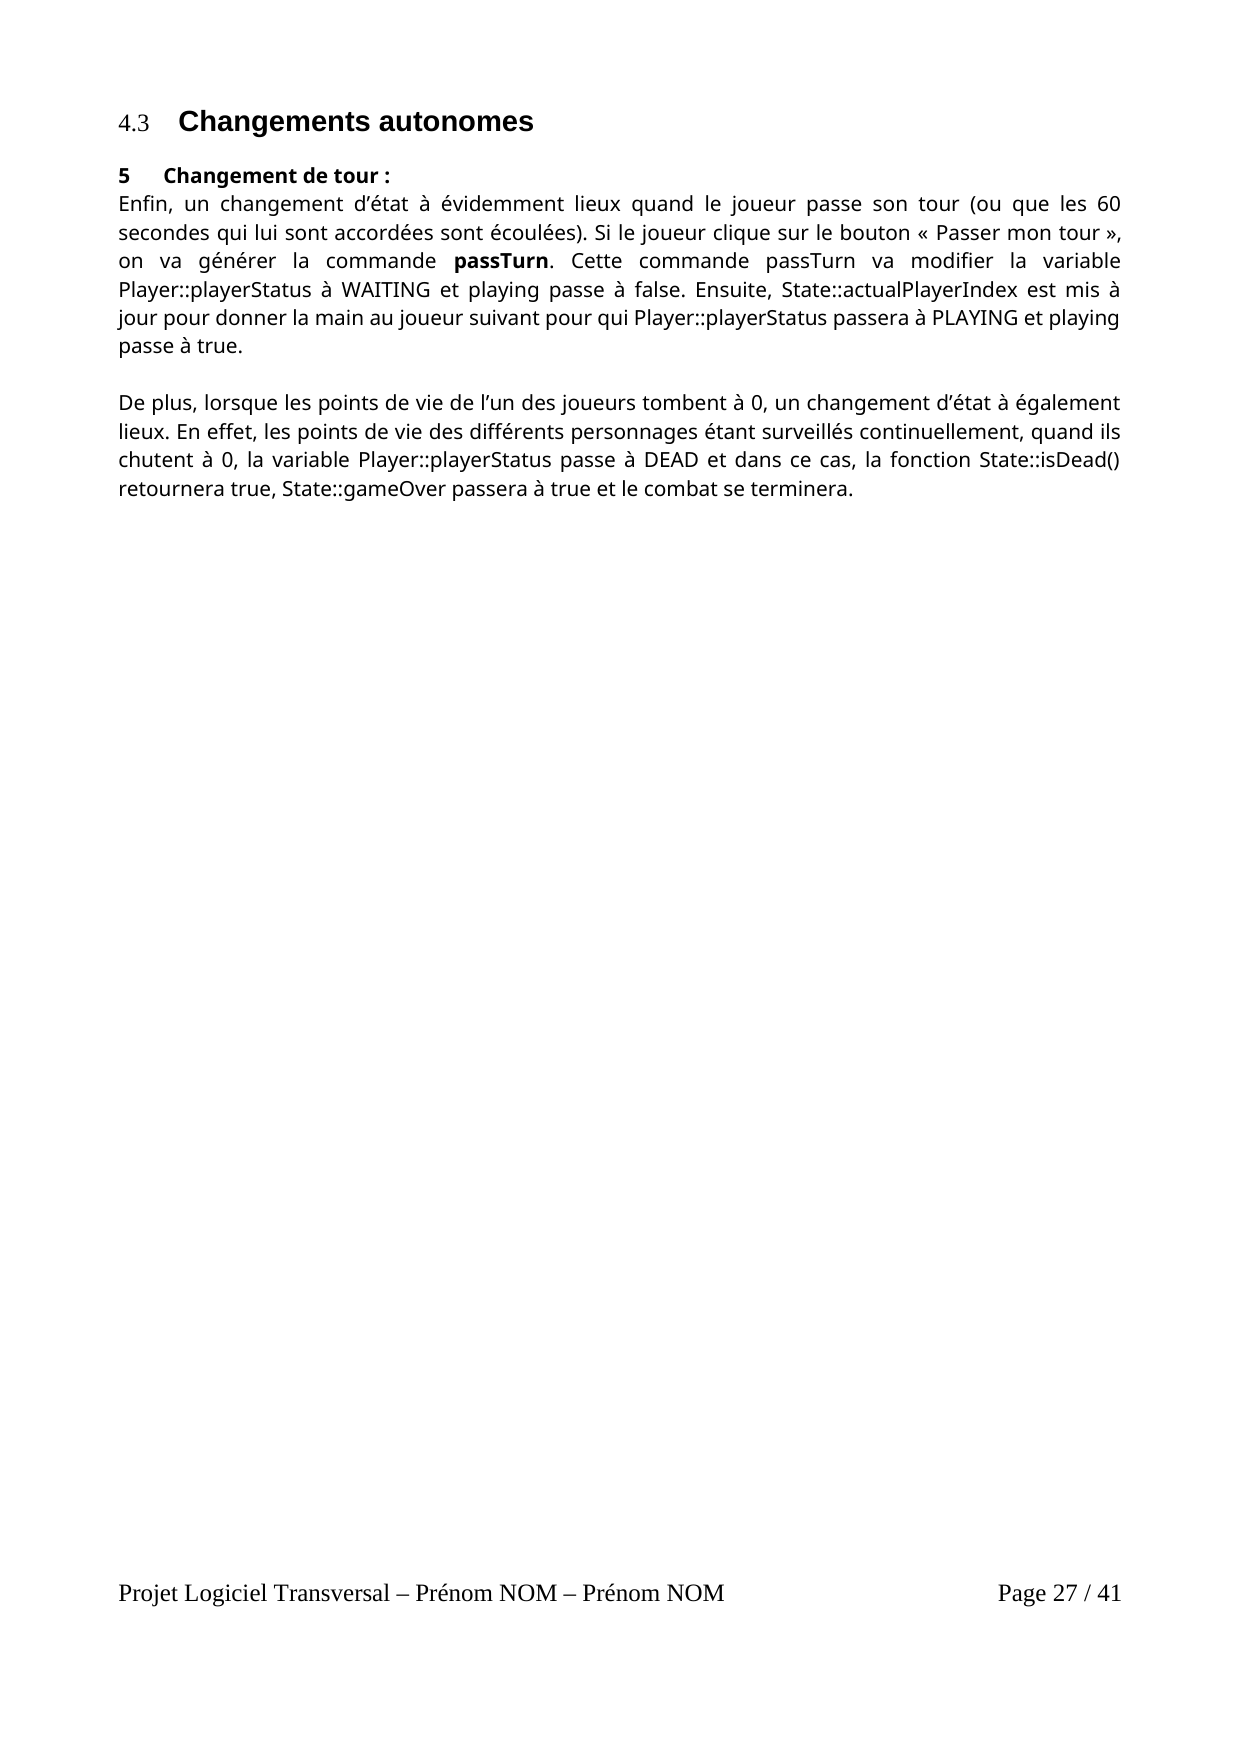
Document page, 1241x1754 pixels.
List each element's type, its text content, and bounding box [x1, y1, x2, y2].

text Enfin, un changement d’état à évidemment lieux quand le joueur passe son tour (ou que les 60 secondes qui lui sont accordées sont écoulées). Si le joueur clique sur le bouton « Passer mon tour », on va générer la commande passTurn. Cette commande passTurn va modifier la variable Player::playerStatus à WAITING et playing passe à false. Ensuite, State::actualPlayerIndex est mis à jour pour donner la main au joueur suivant pour qui Player::playerStatus passera à PLAYING et playing passe à true. [118, 189, 1122, 360]
list Changements autonomes [118, 104, 1122, 137]
list Changement de tour : [118, 161, 1122, 189]
text De plus, lorsque les points de vie de l’un des joueurs tombent à 0, un changement d’état à également lieux. En effet, les points de vie des différents personnages étant surveillés continuellement, quand ils chutent à 0, la variable Player::playerStatus passe à DEAD et dans ce cas, la fonction State::isDead() retournera true, State::gameOver passera à true et le combat se terminera. [118, 388, 1122, 502]
